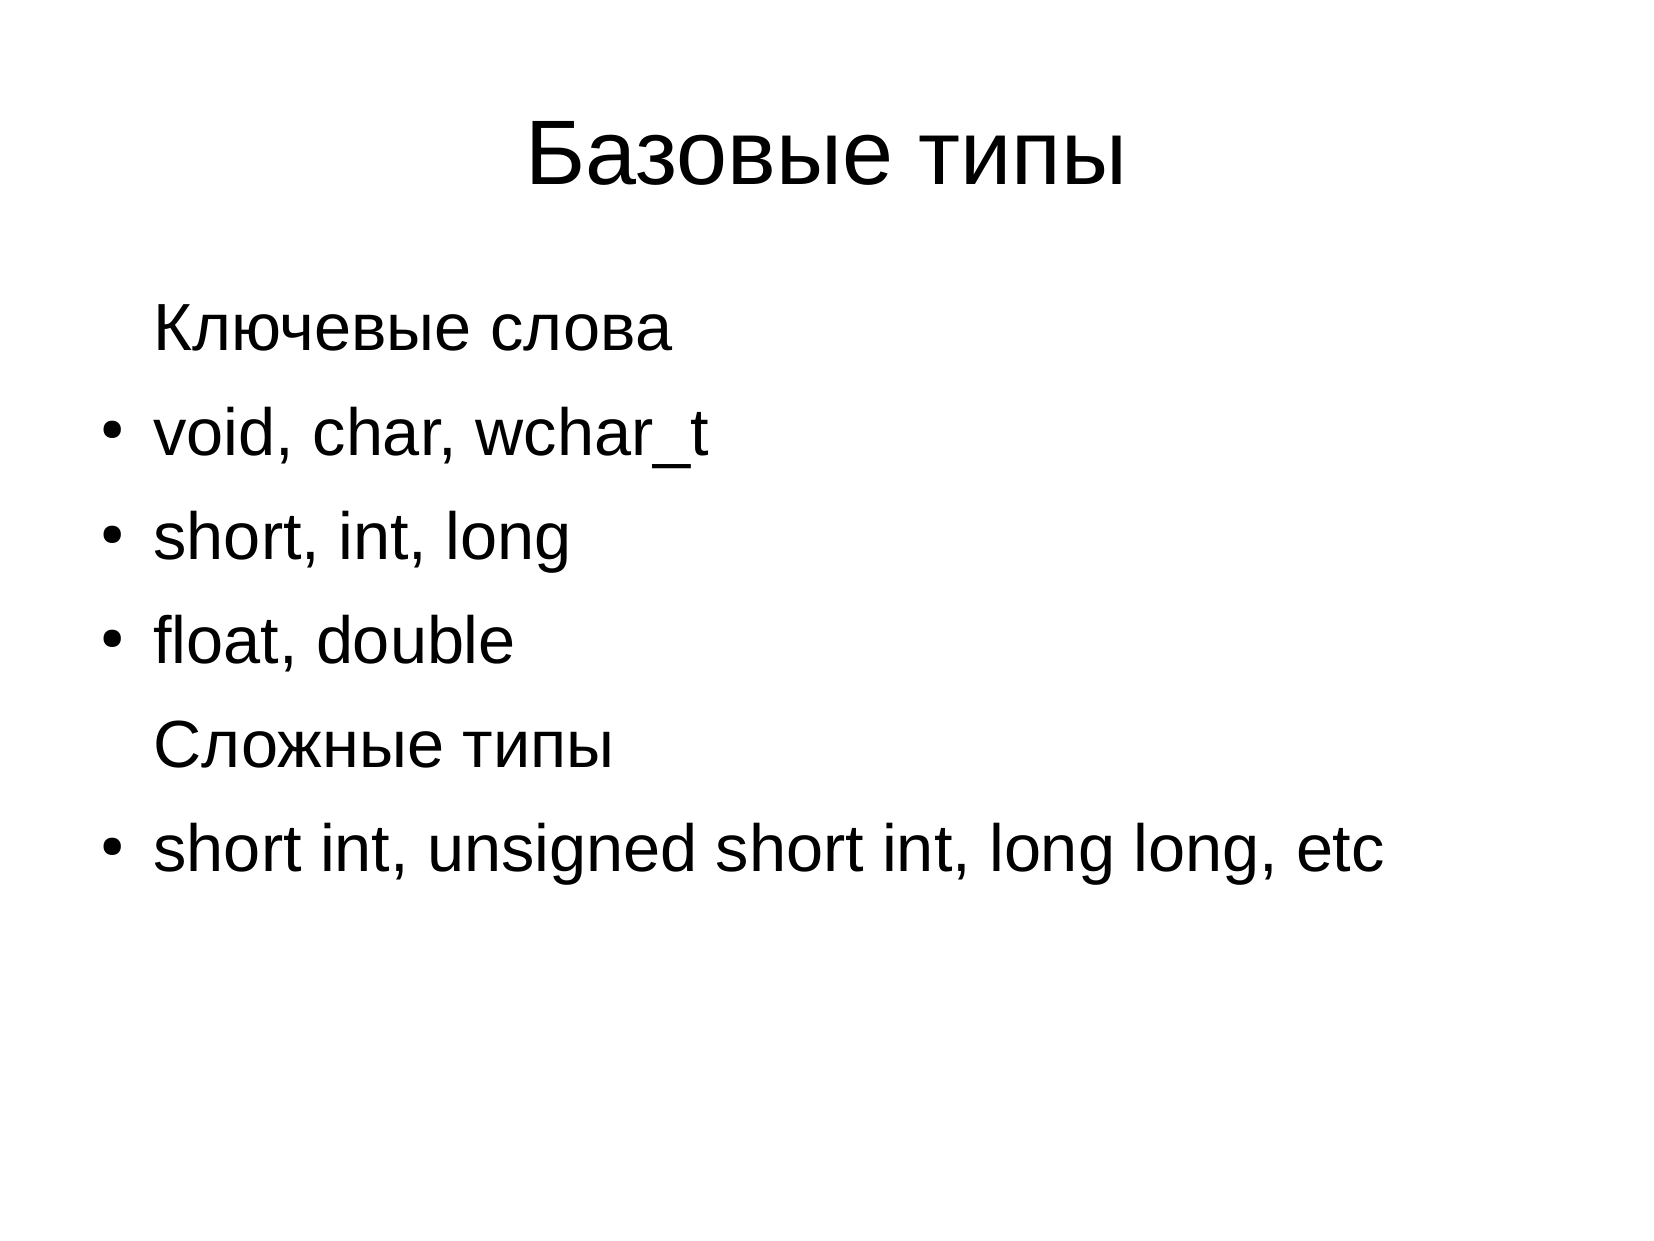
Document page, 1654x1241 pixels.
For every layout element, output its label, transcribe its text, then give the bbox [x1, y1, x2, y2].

title Базовые типы [82, 49, 1571, 257]
list Ключевые слова void, char, wchar_t short, int, long float, double Сложные типы short int, unsigned short int, long long, etc [82, 290, 1571, 1010]
